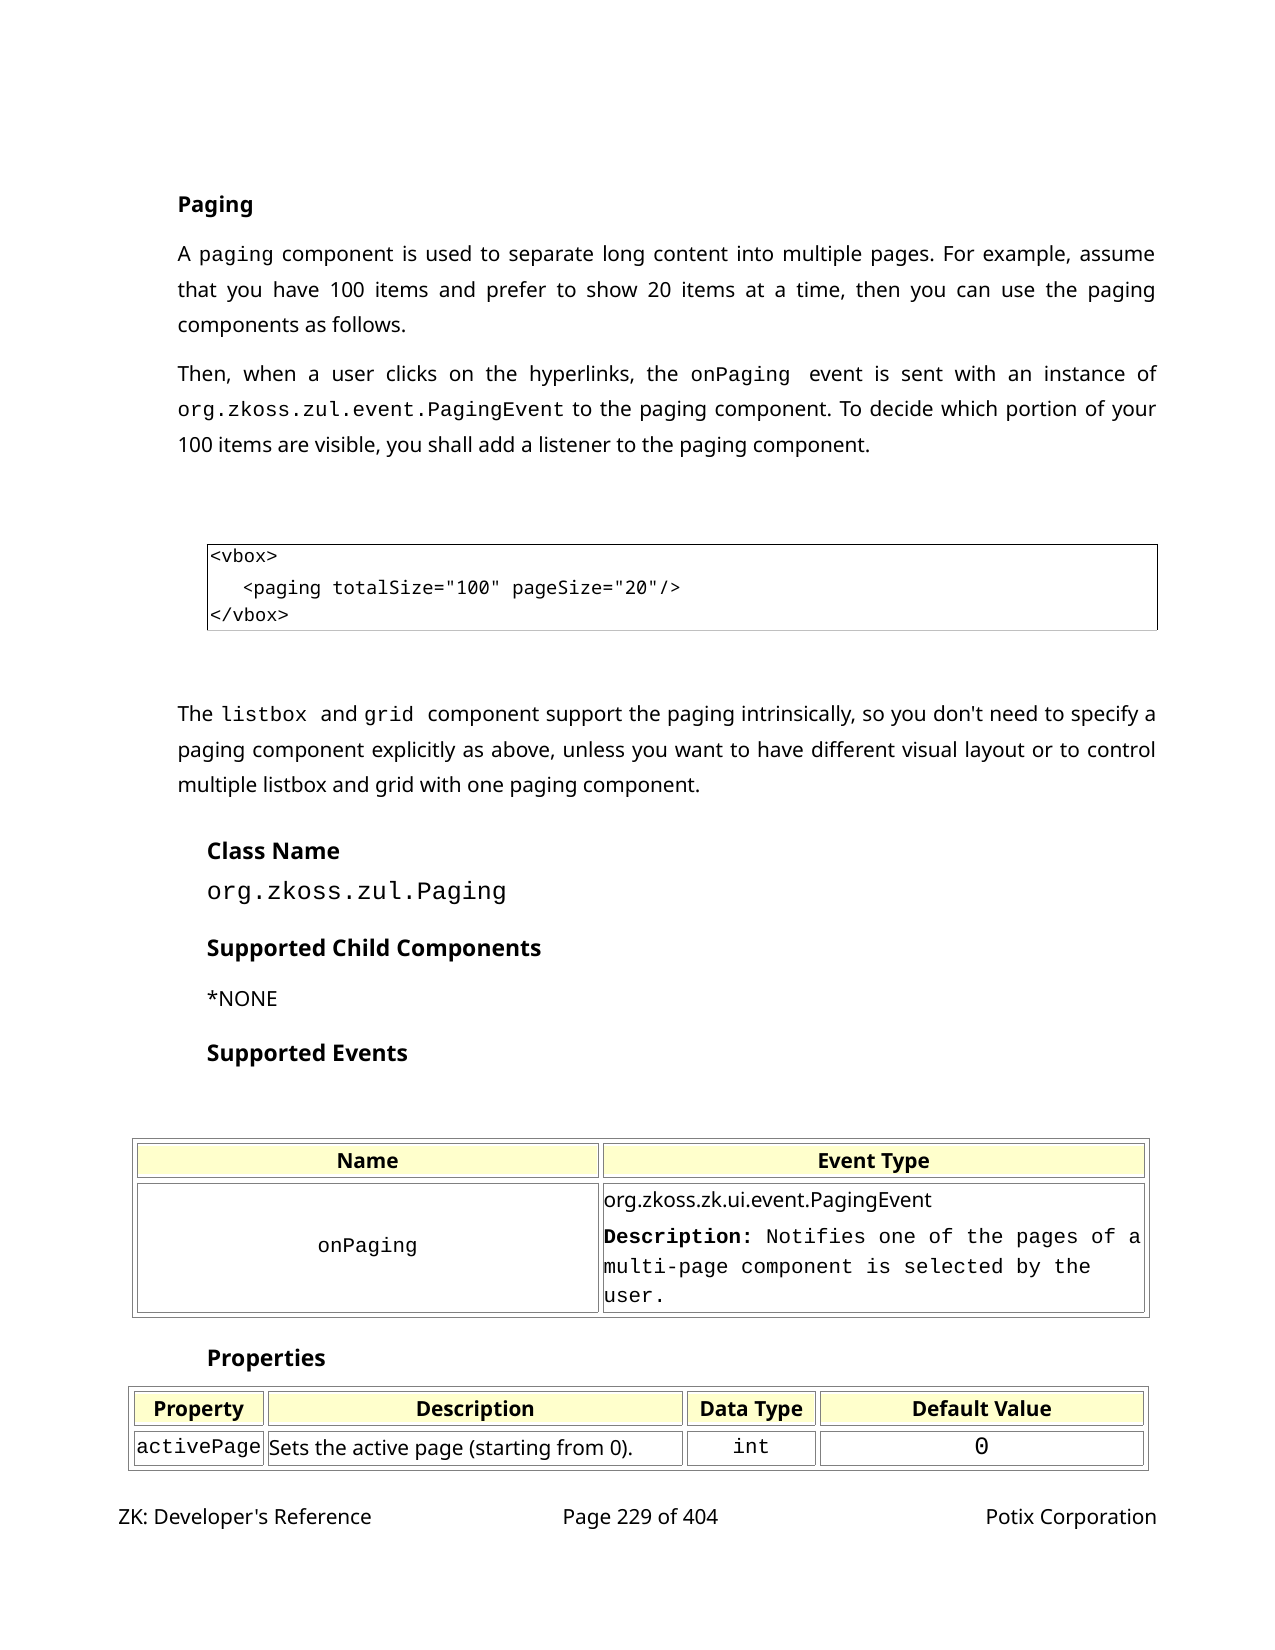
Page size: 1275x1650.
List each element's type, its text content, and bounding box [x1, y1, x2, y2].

text A paging component is used to separate long content into multiple pages. For example, assume that you have 100 items and prefer to show 20 items at a time, then you can use the paging components as follows. [177, 239, 1157, 338]
table_header Default Value [818, 1387, 1146, 1425]
subtitle Supported Events [207, 1037, 1157, 1068]
text The listbox and grid component support the paging intrinsically, so you don't need to specify a paging component explicitly as above, unless you want to have different visual layout or to control multiple listbox and grid with one paging component. [177, 699, 1157, 798]
table_cell 0 [818, 1425, 1146, 1465]
text org.zkoss.zul.Paging [207, 879, 1157, 907]
text Then, when a user clicks on the hyperlinks, the onPaging event is sent with an instance of org.zkoss.zul.event.PagingEvent to the paging component. To decide which portion of your 100 items are visible, you shall add a listener to the paging component. [177, 359, 1157, 458]
table_header Data Type [685, 1387, 817, 1425]
table_cell org.zkoss.zk.ui.event.PagingEvent Description: Notifies one of the pages of a multi-page component is selected by the user. [600, 1177, 1147, 1312]
table_header Property [131, 1387, 266, 1425]
text <vbox> [208, 545, 1157, 568]
text <paging totalSize="100" pageSize="20"/> [208, 571, 1157, 600]
table_header Description [266, 1387, 685, 1425]
text </vbox> [208, 603, 1157, 630]
subtitle Properties [207, 1342, 1157, 1373]
table_header Event Type [600, 1139, 1147, 1177]
text *NONE [207, 984, 1157, 1012]
subtitle Class Name [207, 835, 1157, 866]
table_cell activePage [131, 1425, 266, 1465]
table_cell int [685, 1425, 817, 1465]
table_header Name [134, 1139, 600, 1177]
subtitle Paging [177, 189, 1157, 219]
table_cell onPaging [134, 1177, 600, 1312]
subtitle Supported Child Components [207, 932, 1157, 963]
table_cell Sets the active page (starting from 0). [266, 1425, 685, 1465]
